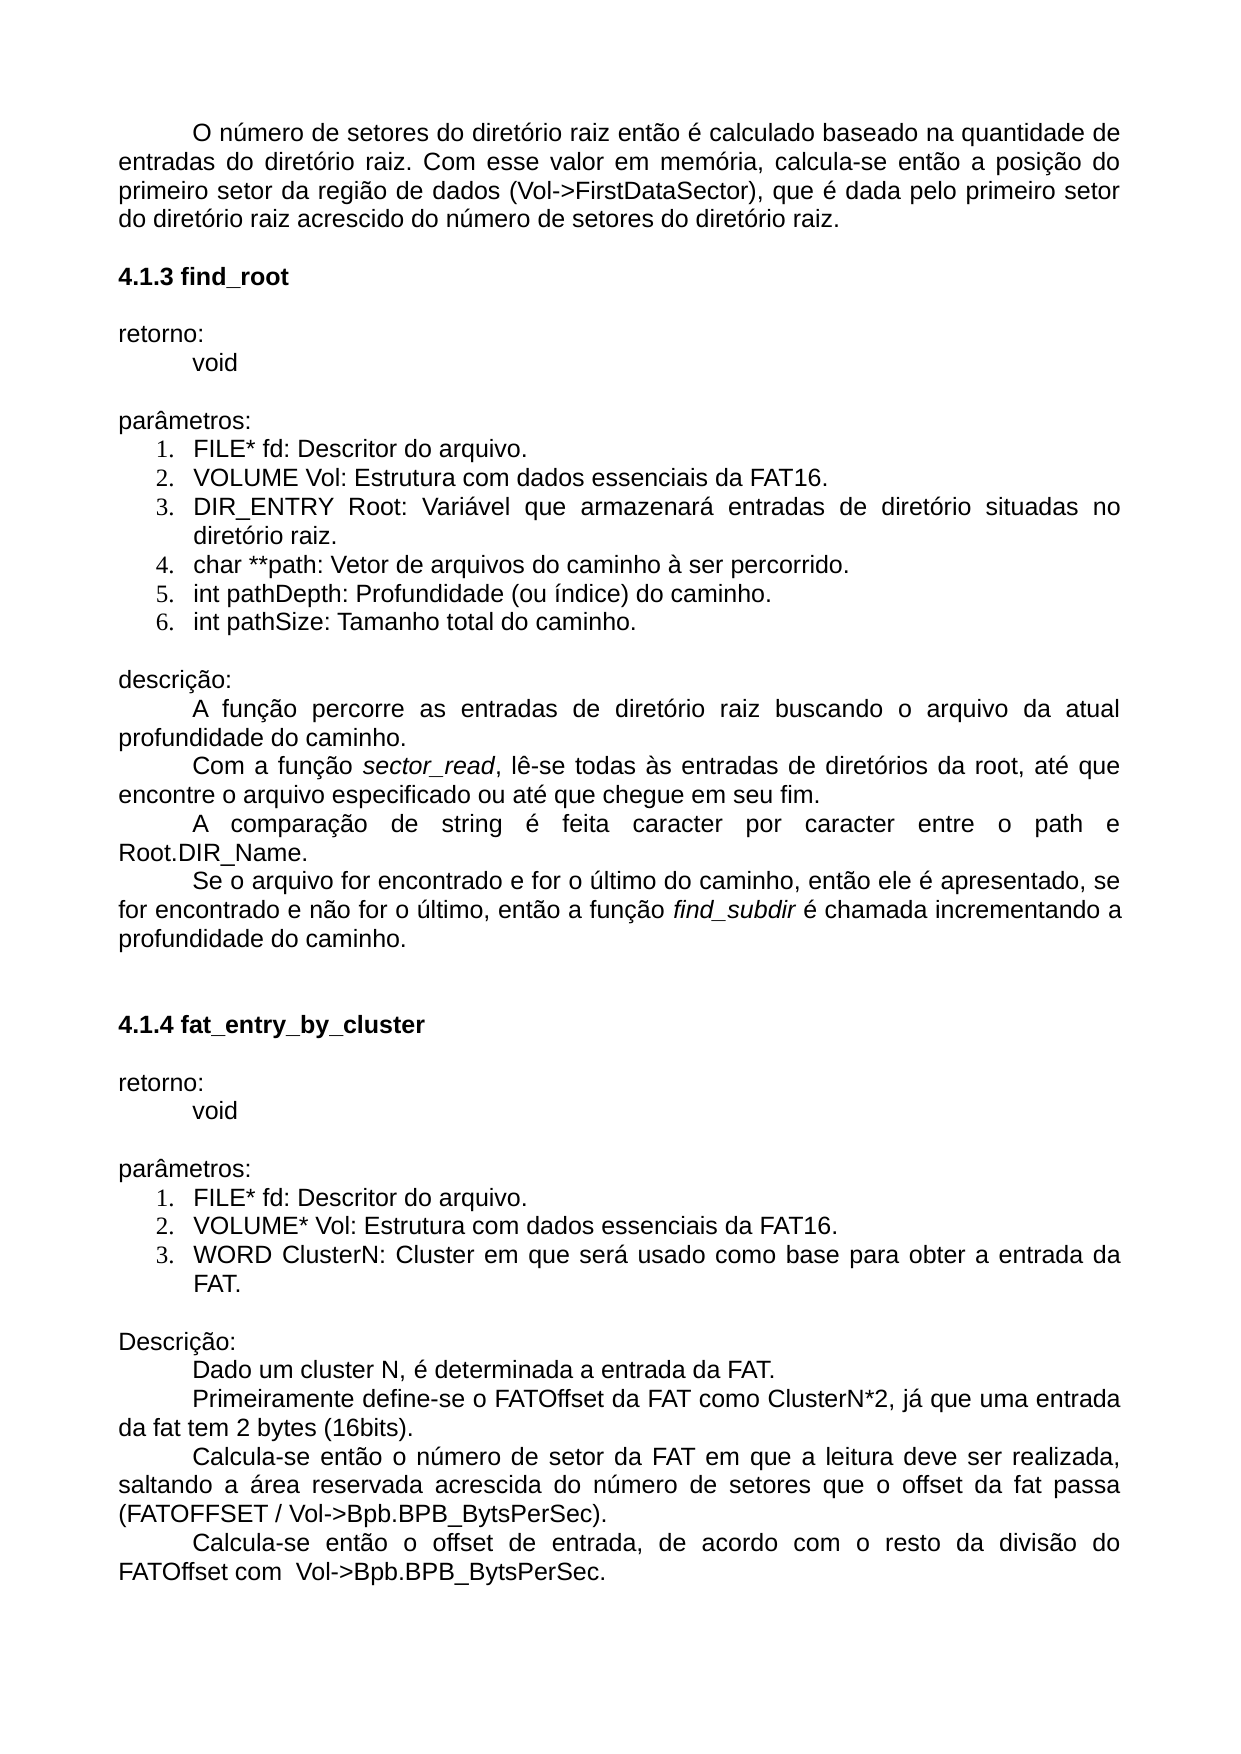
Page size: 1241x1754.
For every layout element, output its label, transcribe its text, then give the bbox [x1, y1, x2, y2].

text void [118, 1096, 1122, 1125]
list int pathDepth: Profundidade (ou índice) do caminho. [156, 578, 1122, 607]
list FILE* fd: Descritor do arquivo. [156, 1182, 1122, 1211]
text Calcula-se então o número de setor da FAT em que a leitura deve ser realizada, saltando a área reservada acrescida do número de setores que o offset da fat passa (FATOFFSET / Vol->Bpb.BPB_BytsPerSec). [118, 1442, 1122, 1528]
list VOLUME Vol: Estrutura com dados essenciais da FAT16. [156, 463, 1122, 492]
text descrição: [118, 665, 1122, 694]
text 4.1.3 find_root [118, 262, 1122, 291]
list int pathSize: Tamanho total do caminho. [156, 607, 1122, 636]
text Calcula-se então o offset de entrada, de acordo com o resto da divisão do FATOffset com Vol->Bpb.BPB_BytsPerSec. [118, 1528, 1122, 1585]
text O número de setores do diretório raiz então é calculado baseado na quantidade de entradas do diretório raiz. Com esse valor em memória, calcula-se então a posição do primeiro setor da região de dados (Vol->FirstDataSector), que é dada pelo primeiro setor do diretório raiz acrescido do número de setores do diretório raiz. [118, 118, 1122, 233]
list DIR_ENTRY Root: Variável que armazenará entradas de diretório situadas no diretório raiz. [156, 492, 1122, 550]
text Primeiramente define-se o FATOffset da FAT como ClusterN*2, já que uma entrada da fat tem 2 bytes (16bits). [118, 1384, 1122, 1442]
text void [118, 348, 1122, 377]
text Dado um cluster N, é determinada a entrada da FAT. [118, 1355, 1122, 1384]
list char **path: Vetor de arquivos do caminho à ser percorrido. [156, 550, 1122, 578]
text A comparação de string é feita caracter por caracter entre o path e Root.DIR_Name. [118, 809, 1122, 866]
list VOLUME* Vol: Estrutura com dados essenciais da FAT16. [156, 1211, 1122, 1240]
text parâmetros: [118, 406, 1122, 434]
text Se o arquivo for encontrado e for o último do caminho, então ele é apresentado, se for encontrado e não for o último, então a função find_subdir é chamada incrementando a profundidade do caminho. [118, 866, 1122, 952]
text retorno: [118, 319, 1122, 348]
text Com a função sector_read, lê-se todas às entradas de diretórios da root, até que encontre o arquivo especificado ou até que chegue em seu fim. [118, 751, 1122, 809]
text 4.1.4 fat_entry_by_cluster [118, 1010, 1122, 1039]
text A função percorre as entradas de diretório raiz buscando o arquivo da atual profundidade do caminho. [118, 694, 1122, 751]
list FILE* fd: Descritor do arquivo. [156, 434, 1122, 463]
text parâmetros: [118, 1154, 1122, 1182]
list WORD ClusterN: Cluster em que será usado como base para obter a entrada da FAT. [156, 1240, 1122, 1298]
text Descrição: [118, 1327, 1122, 1355]
text retorno: [118, 1067, 1122, 1096]
